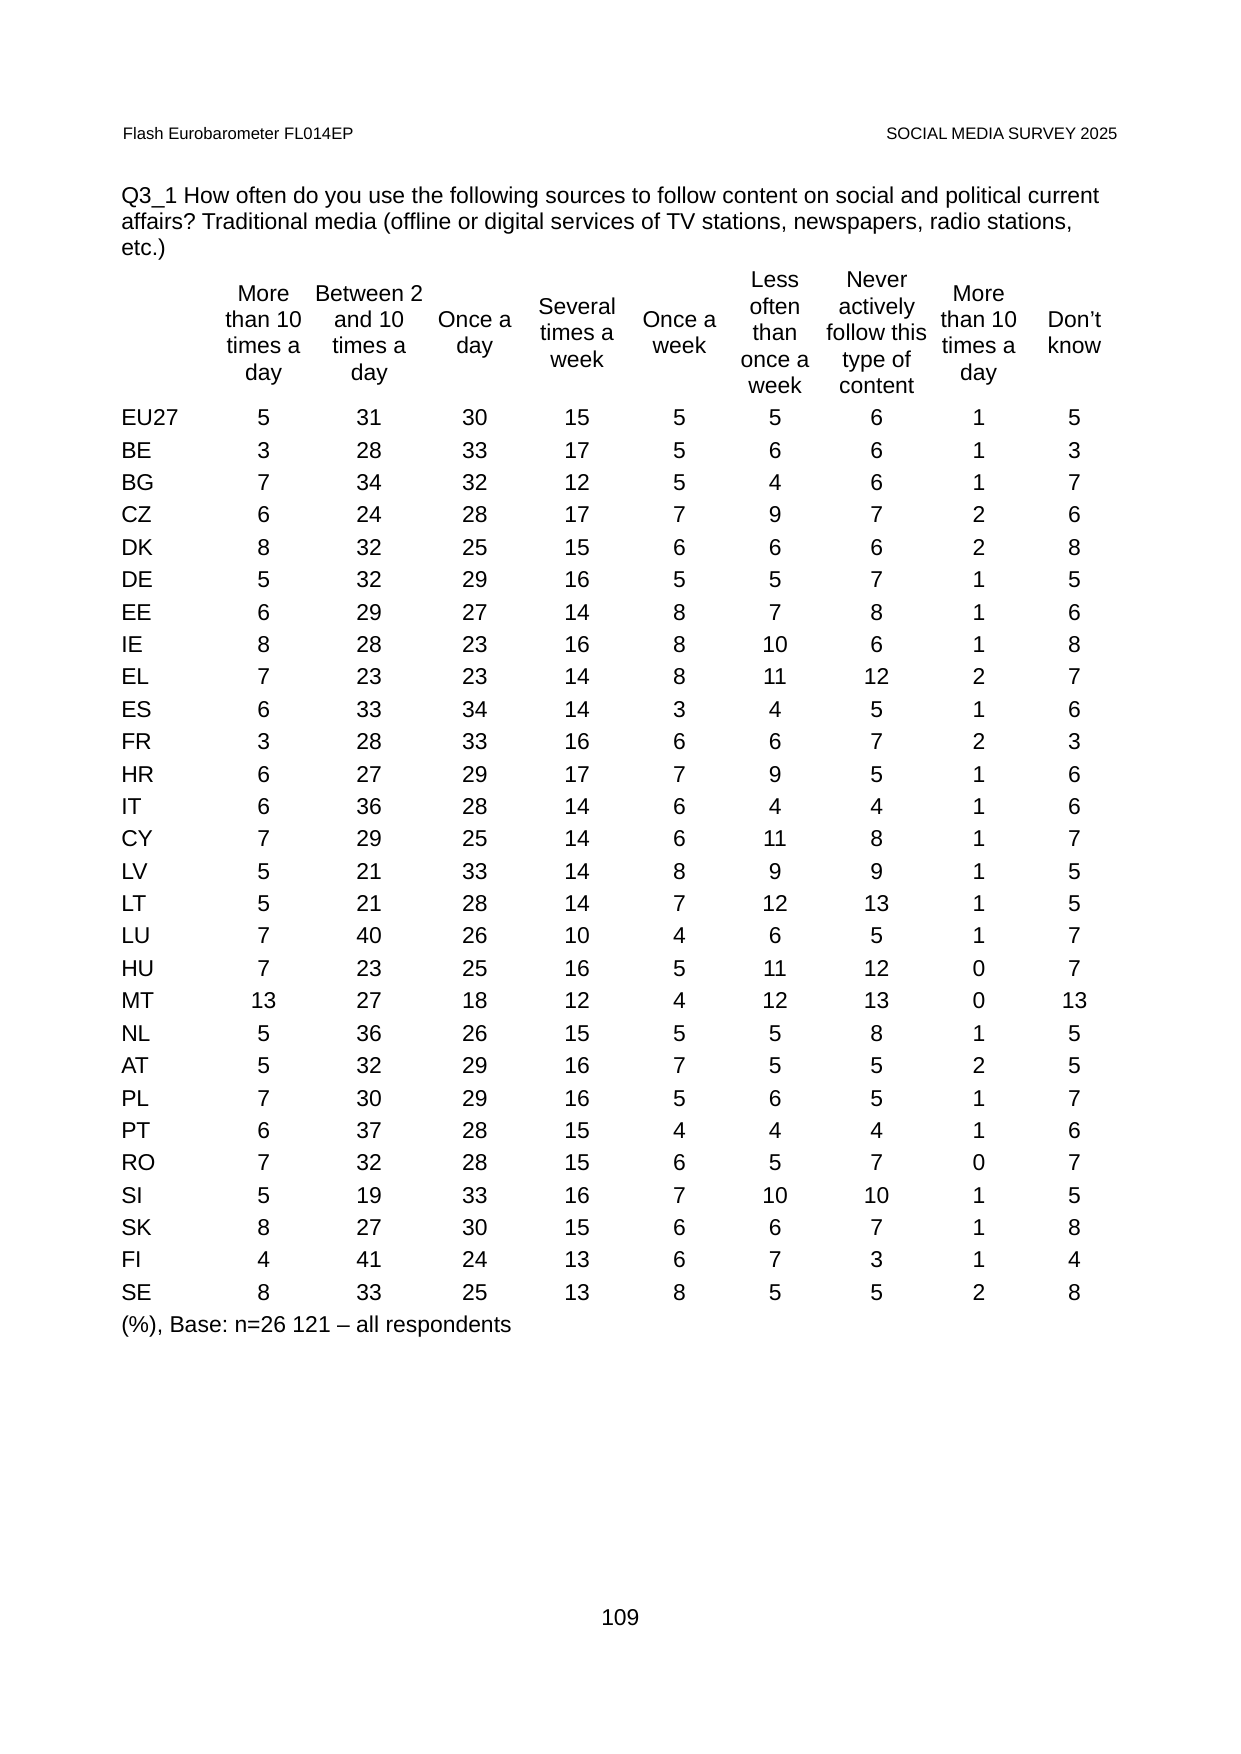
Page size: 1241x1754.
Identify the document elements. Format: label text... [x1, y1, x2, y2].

table_cell 28 [427, 1114, 522, 1146]
table_cell 21 [311, 887, 427, 919]
table_cell LT [118, 887, 215, 919]
table_cell Several times a week [523, 264, 631, 401]
table_cell 33 [427, 1179, 522, 1211]
table_cell 6 [631, 1146, 727, 1179]
table_cell 4 [823, 1114, 931, 1146]
table_cell 5 [215, 855, 311, 887]
table_header Q3_1 How often do you use the following sources to follow content on social and political current affairs? Traditional media (offline or digital services of TV stations, newspapers, radio stations, etc.) [118, 179, 1122, 263]
table_cell 30 [311, 1081, 427, 1114]
table_cell 36 [311, 1017, 427, 1049]
table_cell 5 [1026, 563, 1122, 596]
table_cell 2 [931, 660, 1026, 693]
table_cell 12 [523, 984, 631, 1017]
table_cell 33 [427, 434, 522, 466]
table_cell 5 [1026, 1017, 1122, 1049]
table_cell 8 [215, 531, 311, 563]
table_cell 6 [823, 628, 931, 660]
table_cell 6 [1026, 1114, 1122, 1146]
table_cell 6 [823, 401, 931, 433]
table_cell 13 [1026, 984, 1122, 1017]
table_cell 5 [823, 1276, 931, 1308]
table_cell 14 [523, 693, 631, 725]
table_cell 5 [215, 1017, 311, 1049]
table_cell 1 [931, 628, 1026, 660]
table_cell 4 [823, 790, 931, 822]
table_cell 1 [931, 1211, 1026, 1243]
table_cell EE [118, 596, 215, 628]
table_cell IT [118, 790, 215, 822]
table_cell 25 [427, 1276, 522, 1308]
table_cell 36 [311, 790, 427, 822]
table_cell 7 [823, 498, 931, 531]
table_cell 5 [631, 1017, 727, 1049]
table_cell 2 [931, 531, 1026, 563]
table_cell 6 [727, 1211, 822, 1243]
table_cell 1 [931, 1081, 1026, 1114]
table_cell 24 [311, 498, 427, 531]
table_cell 13 [215, 984, 311, 1017]
table_cell PL [118, 1081, 215, 1114]
table_cell 6 [631, 531, 727, 563]
table_cell 7 [1026, 1146, 1122, 1179]
table_cell 6 [631, 790, 727, 822]
table_cell 1 [931, 1179, 1026, 1211]
table_cell 5 [215, 563, 311, 596]
table_cell 9 [727, 855, 822, 887]
table_cell 32 [311, 531, 427, 563]
table_cell 25 [427, 952, 522, 984]
table_cell 0 [931, 1146, 1026, 1179]
table_cell CY [118, 822, 215, 855]
table_cell CZ [118, 498, 215, 531]
table_cell 6 [631, 725, 727, 757]
table_cell 1 [931, 1244, 1026, 1276]
table_cell 13 [523, 1244, 631, 1276]
table_cell 5 [1026, 1179, 1122, 1211]
table_cell 25 [427, 822, 522, 855]
table_cell RO [118, 1146, 215, 1179]
table_cell 7 [727, 596, 822, 628]
table_cell AT [118, 1049, 215, 1081]
table_cell 5 [215, 1049, 311, 1081]
table_cell 7 [1026, 952, 1122, 984]
table_cell 1 [931, 920, 1026, 952]
table_cell 17 [523, 498, 631, 531]
table_cell 7 [215, 1081, 311, 1114]
table_cell 3 [215, 434, 311, 466]
table_cell 41 [311, 1244, 427, 1276]
table_cell 7 [631, 1179, 727, 1211]
table_cell 23 [311, 952, 427, 984]
table_cell 2 [931, 1049, 1026, 1081]
table_cell 27 [311, 758, 427, 790]
table_cell EL [118, 660, 215, 693]
table_cell ES [118, 693, 215, 725]
table_cell 6 [1026, 790, 1122, 822]
table_cell 4 [631, 1114, 727, 1146]
table_cell 2 [931, 725, 1026, 757]
table_cell 11 [727, 822, 822, 855]
table_cell 6 [823, 434, 931, 466]
table_cell 8 [1026, 1211, 1122, 1243]
table_cell 7 [215, 920, 311, 952]
table_cell 14 [523, 790, 631, 822]
table_cell 13 [823, 984, 931, 1017]
table_cell 7 [215, 1146, 311, 1179]
table_cell 6 [631, 1244, 727, 1276]
table_cell 28 [427, 1146, 522, 1179]
table_cell 7 [215, 660, 311, 693]
table_cell SI [118, 1179, 215, 1211]
table_cell 18 [427, 984, 522, 1017]
table_cell 5 [1026, 887, 1122, 919]
table_cell 5 [631, 1081, 727, 1114]
table_cell 12 [823, 660, 931, 693]
table_cell 8 [823, 596, 931, 628]
table_cell 9 [727, 758, 822, 790]
table_cell 5 [1026, 401, 1122, 433]
table_cell 10 [727, 1179, 822, 1211]
table_cell 15 [523, 401, 631, 433]
table_cell Once a week [631, 264, 727, 401]
table_cell 5 [727, 1017, 822, 1049]
table_cell 4 [727, 1114, 822, 1146]
table_cell 34 [427, 693, 522, 725]
table_cell 7 [823, 1146, 931, 1179]
table_cell 28 [311, 434, 427, 466]
table_cell 16 [523, 725, 631, 757]
table_cell 28 [427, 887, 522, 919]
table_cell 16 [523, 628, 631, 660]
table_cell 15 [523, 531, 631, 563]
table_cell 2 [931, 1276, 1026, 1308]
table_cell 7 [631, 498, 727, 531]
table_cell 7 [823, 1211, 931, 1243]
table_cell 6 [727, 1081, 822, 1114]
table_cell 5 [727, 1049, 822, 1081]
table_cell 5 [631, 563, 727, 596]
table_cell 7 [631, 887, 727, 919]
table_cell 32 [311, 1146, 427, 1179]
table_cell 3 [631, 693, 727, 725]
table_cell 1 [931, 822, 1026, 855]
table_cell SK [118, 1211, 215, 1243]
table_cell 27 [427, 596, 522, 628]
table_cell 40 [311, 920, 427, 952]
table_cell 7 [631, 1049, 727, 1081]
table_cell 0 [931, 952, 1026, 984]
table_cell 1 [931, 401, 1026, 433]
table_cell 25 [427, 531, 522, 563]
table_cell 6 [215, 596, 311, 628]
table_cell 29 [427, 563, 522, 596]
table_cell 1 [931, 1114, 1026, 1146]
table_cell 5 [823, 1049, 931, 1081]
table_cell 16 [523, 1179, 631, 1211]
table_cell 8 [1026, 628, 1122, 660]
table_cell 28 [311, 725, 427, 757]
table_cell 3 [1026, 434, 1122, 466]
table_cell 5 [823, 920, 931, 952]
table_cell 3 [823, 1244, 931, 1276]
table_cell Once a day [427, 264, 522, 401]
table_cell More than 10 times a day [215, 264, 311, 401]
table_cell 11 [727, 660, 822, 693]
table_cell 3 [1026, 725, 1122, 757]
table_cell 6 [1026, 693, 1122, 725]
table_cell 24 [427, 1244, 522, 1276]
table_cell 1 [931, 563, 1026, 596]
table_cell MT [118, 984, 215, 1017]
table_cell 5 [631, 952, 727, 984]
table_cell Between 2 and 10 times a day [311, 264, 427, 401]
table_cell 17 [523, 758, 631, 790]
table_cell 30 [427, 1211, 522, 1243]
table_cell 12 [523, 466, 631, 498]
table_cell 23 [427, 628, 522, 660]
table_cell 8 [215, 1211, 311, 1243]
table_cell 5 [215, 887, 311, 919]
table_cell 21 [311, 855, 427, 887]
table_cell 8 [1026, 1276, 1122, 1308]
table_cell 8 [631, 855, 727, 887]
table_cell 14 [523, 822, 631, 855]
table_cell 23 [427, 660, 522, 693]
table_cell 8 [631, 660, 727, 693]
table_cell 29 [311, 822, 427, 855]
table_cell 6 [215, 790, 311, 822]
table_cell 28 [427, 498, 522, 531]
table_cell Less often than once a week [727, 264, 822, 401]
table_cell 7 [1026, 822, 1122, 855]
table_cell 7 [1026, 466, 1122, 498]
table_cell 1 [931, 596, 1026, 628]
table_cell 4 [631, 920, 727, 952]
table_cell 7 [1026, 660, 1122, 693]
table_cell 13 [523, 1276, 631, 1308]
table_cell 8 [823, 822, 931, 855]
table_cell 33 [427, 725, 522, 757]
table_cell SE [118, 1276, 215, 1308]
table_cell EU27 [118, 401, 215, 433]
table_cell 13 [823, 887, 931, 919]
table_cell 1 [931, 466, 1026, 498]
table_cell 5 [727, 401, 822, 433]
table_cell 1 [931, 1017, 1026, 1049]
table_cell 29 [427, 1049, 522, 1081]
table_cell 2 [931, 498, 1026, 531]
table_cell 15 [523, 1114, 631, 1146]
table_cell 6 [631, 1211, 727, 1243]
table_cell 6 [1026, 596, 1122, 628]
table_cell 4 [727, 693, 822, 725]
table_cell 15 [523, 1017, 631, 1049]
table_cell 33 [311, 693, 427, 725]
table_cell LV [118, 855, 215, 887]
table_cell 9 [823, 855, 931, 887]
table_cell 8 [823, 1017, 931, 1049]
table_cell 12 [823, 952, 931, 984]
table_cell DK [118, 531, 215, 563]
table_cell [118, 264, 215, 401]
table_cell 5 [215, 401, 311, 433]
table_cell 5 [727, 1276, 822, 1308]
table_cell 5 [727, 563, 822, 596]
table_cell 7 [823, 725, 931, 757]
table_cell 32 [311, 563, 427, 596]
table_cell 1 [931, 434, 1026, 466]
table_cell 33 [311, 1276, 427, 1308]
table_cell 6 [727, 725, 822, 757]
table_cell 7 [215, 466, 311, 498]
table_cell 8 [631, 628, 727, 660]
table_cell 16 [523, 952, 631, 984]
table_cell 33 [427, 855, 522, 887]
table_cell 11 [727, 952, 822, 984]
table_cell 6 [215, 758, 311, 790]
table_cell 6 [215, 693, 311, 725]
table_cell 1 [931, 887, 1026, 919]
table_cell (%), Base: n=26 121 – all respondents [118, 1308, 1122, 1341]
table_cell 5 [727, 1146, 822, 1179]
table_cell 31 [311, 401, 427, 433]
table_cell 29 [311, 596, 427, 628]
table_cell Never actively follow this type of content [823, 264, 931, 401]
table_cell 9 [727, 498, 822, 531]
table_cell 7 [215, 952, 311, 984]
table_cell 28 [311, 628, 427, 660]
table_cell 6 [823, 531, 931, 563]
table_cell 6 [727, 434, 822, 466]
table_cell More than 10 times a day [931, 264, 1026, 401]
table_cell 7 [1026, 1081, 1122, 1114]
table_cell BG [118, 466, 215, 498]
table_cell 5 [823, 693, 931, 725]
table_cell 6 [215, 1114, 311, 1146]
table_cell 17 [523, 434, 631, 466]
table_cell IE [118, 628, 215, 660]
table_cell 12 [727, 887, 822, 919]
table_cell NL [118, 1017, 215, 1049]
table_cell 34 [311, 466, 427, 498]
table_cell HU [118, 952, 215, 984]
table_cell 1 [931, 790, 1026, 822]
table_cell BE [118, 434, 215, 466]
table_cell 23 [311, 660, 427, 693]
table_cell FR [118, 725, 215, 757]
table_cell 16 [523, 1081, 631, 1114]
table_cell 4 [727, 790, 822, 822]
table_cell 32 [427, 466, 522, 498]
table_cell DE [118, 563, 215, 596]
table_cell 19 [311, 1179, 427, 1211]
table_cell 14 [523, 596, 631, 628]
table_cell 15 [523, 1211, 631, 1243]
table_cell 7 [727, 1244, 822, 1276]
table_cell 10 [523, 920, 631, 952]
table_cell 37 [311, 1114, 427, 1146]
table_cell 1 [931, 758, 1026, 790]
table_cell 26 [427, 920, 522, 952]
table_cell 10 [823, 1179, 931, 1211]
table_cell FI [118, 1244, 215, 1276]
table_cell 0 [931, 984, 1026, 1017]
table_cell 7 [631, 758, 727, 790]
table_cell 8 [631, 1276, 727, 1308]
table_cell 6 [215, 498, 311, 531]
table_cell HR [118, 758, 215, 790]
table_cell 12 [727, 984, 822, 1017]
table_cell 5 [1026, 1049, 1122, 1081]
table_cell 7 [1026, 920, 1122, 952]
table_cell 30 [427, 401, 522, 433]
table_cell 7 [823, 563, 931, 596]
table_cell 6 [1026, 758, 1122, 790]
table_cell 6 [823, 466, 931, 498]
table_cell 5 [631, 466, 727, 498]
table_cell 16 [523, 563, 631, 596]
table_cell 8 [631, 596, 727, 628]
table_cell 28 [427, 790, 522, 822]
table_cell 29 [427, 1081, 522, 1114]
table_cell PT [118, 1114, 215, 1146]
table_cell 8 [215, 1276, 311, 1308]
table_cell 14 [523, 887, 631, 919]
table_cell 5 [631, 434, 727, 466]
table_cell 14 [523, 855, 631, 887]
table_cell 5 [215, 1179, 311, 1211]
table_cell 8 [215, 628, 311, 660]
table_cell 14 [523, 660, 631, 693]
table_cell 6 [631, 822, 727, 855]
table_cell 8 [1026, 531, 1122, 563]
table_cell 26 [427, 1017, 522, 1049]
table_cell 6 [1026, 498, 1122, 531]
table_cell 4 [631, 984, 727, 1017]
table_cell 4 [727, 466, 822, 498]
table_cell 16 [523, 1049, 631, 1081]
table_cell 4 [1026, 1244, 1122, 1276]
table_cell 4 [215, 1244, 311, 1276]
table_cell 29 [427, 758, 522, 790]
table_cell 5 [631, 401, 727, 433]
table_cell 1 [931, 693, 1026, 725]
table_cell 5 [823, 1081, 931, 1114]
table_cell 10 [727, 628, 822, 660]
table_cell LU [118, 920, 215, 952]
table_cell Don’t know [1026, 264, 1122, 401]
table_cell 32 [311, 1049, 427, 1081]
table_cell 7 [215, 822, 311, 855]
table_cell 27 [311, 984, 427, 1017]
table_cell 5 [823, 758, 931, 790]
table_cell 15 [523, 1146, 631, 1179]
table_cell 6 [727, 920, 822, 952]
table_cell 1 [931, 855, 1026, 887]
table_cell 3 [215, 725, 311, 757]
table_cell 6 [727, 531, 822, 563]
table_cell 27 [311, 1211, 427, 1243]
table_cell 5 [1026, 855, 1122, 887]
